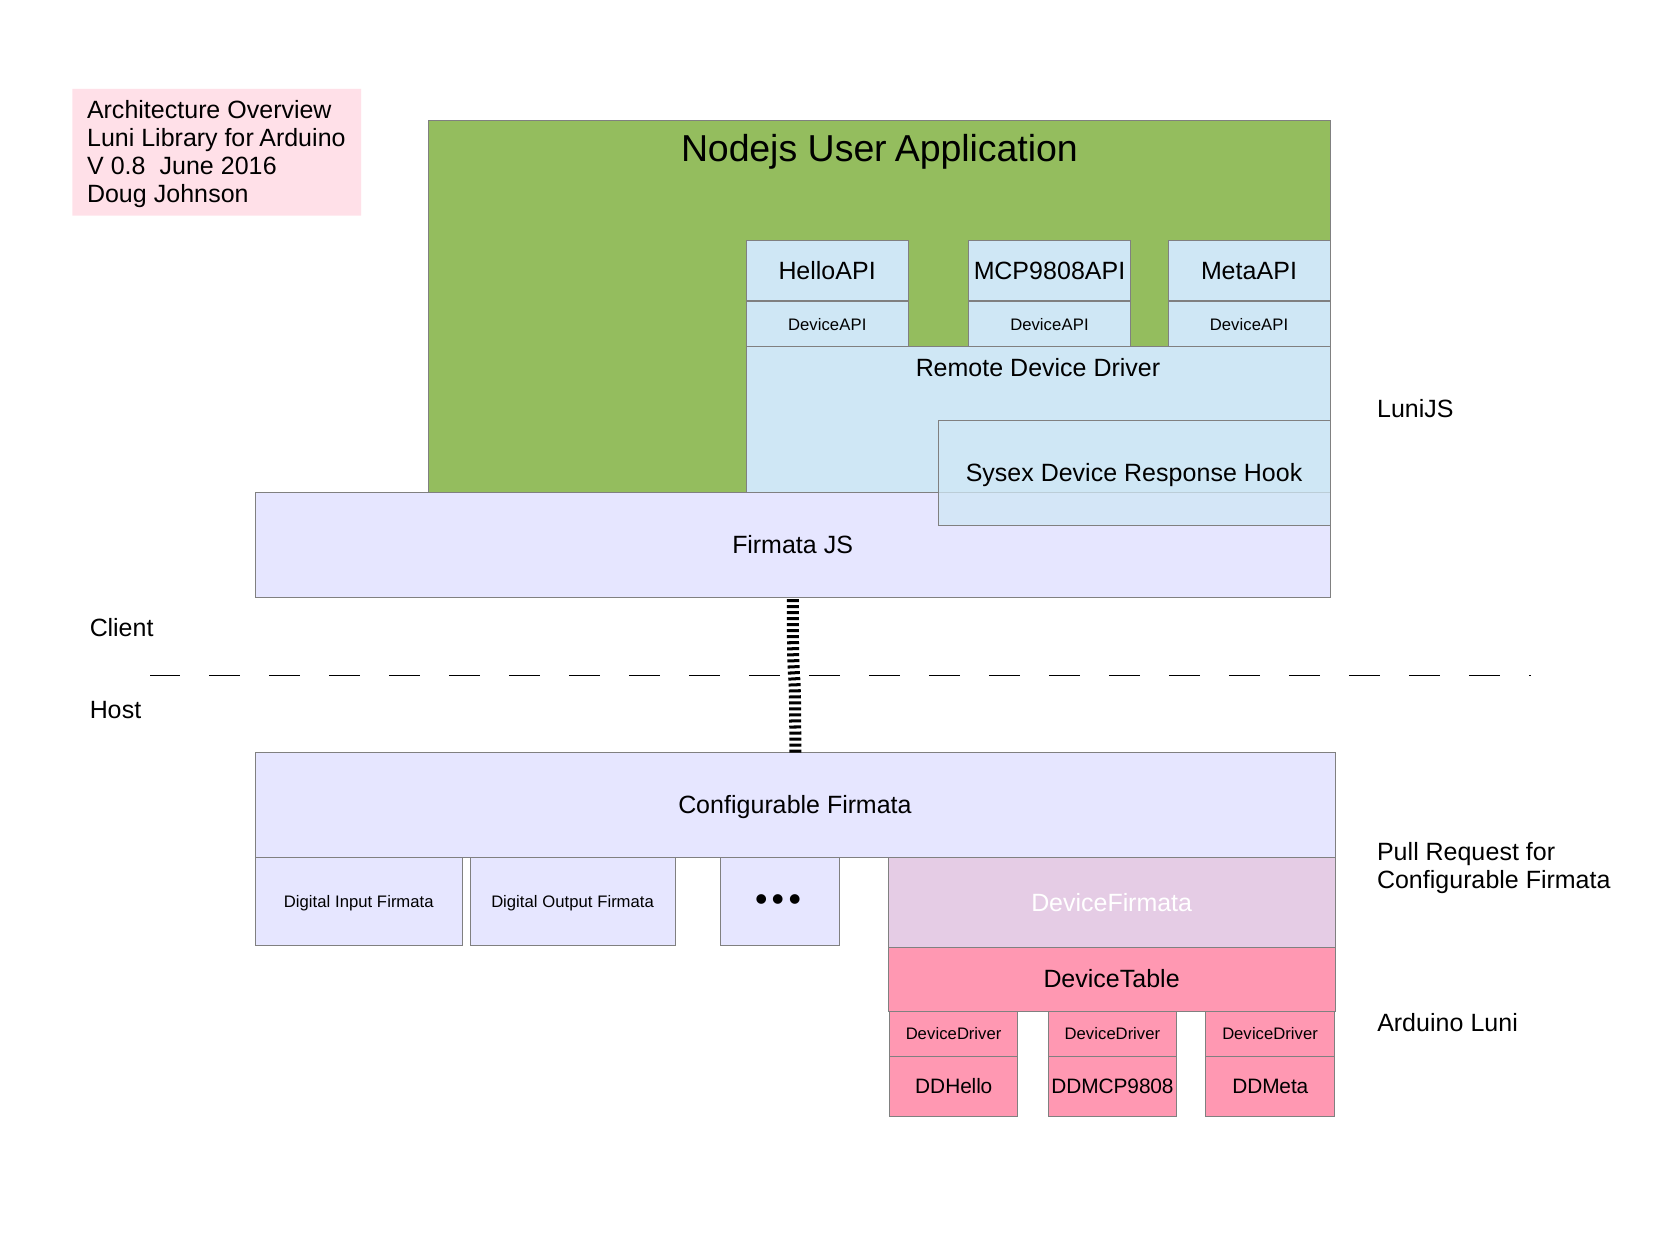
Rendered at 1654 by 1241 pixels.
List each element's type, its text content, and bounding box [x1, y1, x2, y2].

text_box DeviceAPI [968, 301, 1131, 347]
text_box Digital Input Firmata [255, 857, 463, 946]
text_box DDMCP9808 [1048, 1057, 1177, 1117]
text_box DeviceTable [888, 948, 1336, 1012]
text_box DeviceAPI [746, 301, 909, 347]
text_box LuniJS [1362, 387, 1469, 431]
text_box DeviceDriver [1048, 1011, 1177, 1057]
text_box Architecture Overview Luni Library for Arduino V 0.8 June 2016 Doug Johnson [72, 88, 362, 216]
text_box Digital Output Firmata [470, 857, 676, 946]
text_box DeviceFirmata [888, 858, 1336, 948]
text_box Nodejs User Application [428, 120, 1331, 492]
text_box DDMeta [1205, 1057, 1335, 1117]
text_box  [720, 857, 840, 946]
text_box MCP9808API [968, 240, 1131, 301]
text_box Firmata JS [255, 492, 1331, 598]
text_box Host [75, 688, 157, 732]
text_box Sysex Device Response Hook [938, 420, 1331, 526]
text_box Client [75, 605, 169, 649]
text_box Configurable Firmata [255, 752, 1336, 858]
text_box DDHello [889, 1057, 1018, 1117]
text_box Arduino Luni [1362, 1001, 1534, 1045]
text_box MetaAPI [1168, 240, 1331, 301]
text_box DeviceDriver [889, 1011, 1018, 1057]
text_box Remote Device Driver [746, 346, 1331, 492]
text_box DeviceAPI [1168, 301, 1331, 347]
text_box Pull Request for Configurable Firmata [1362, 830, 1627, 902]
text_box DeviceDriver [1205, 1011, 1335, 1057]
text_box HelloAPI [746, 240, 909, 301]
